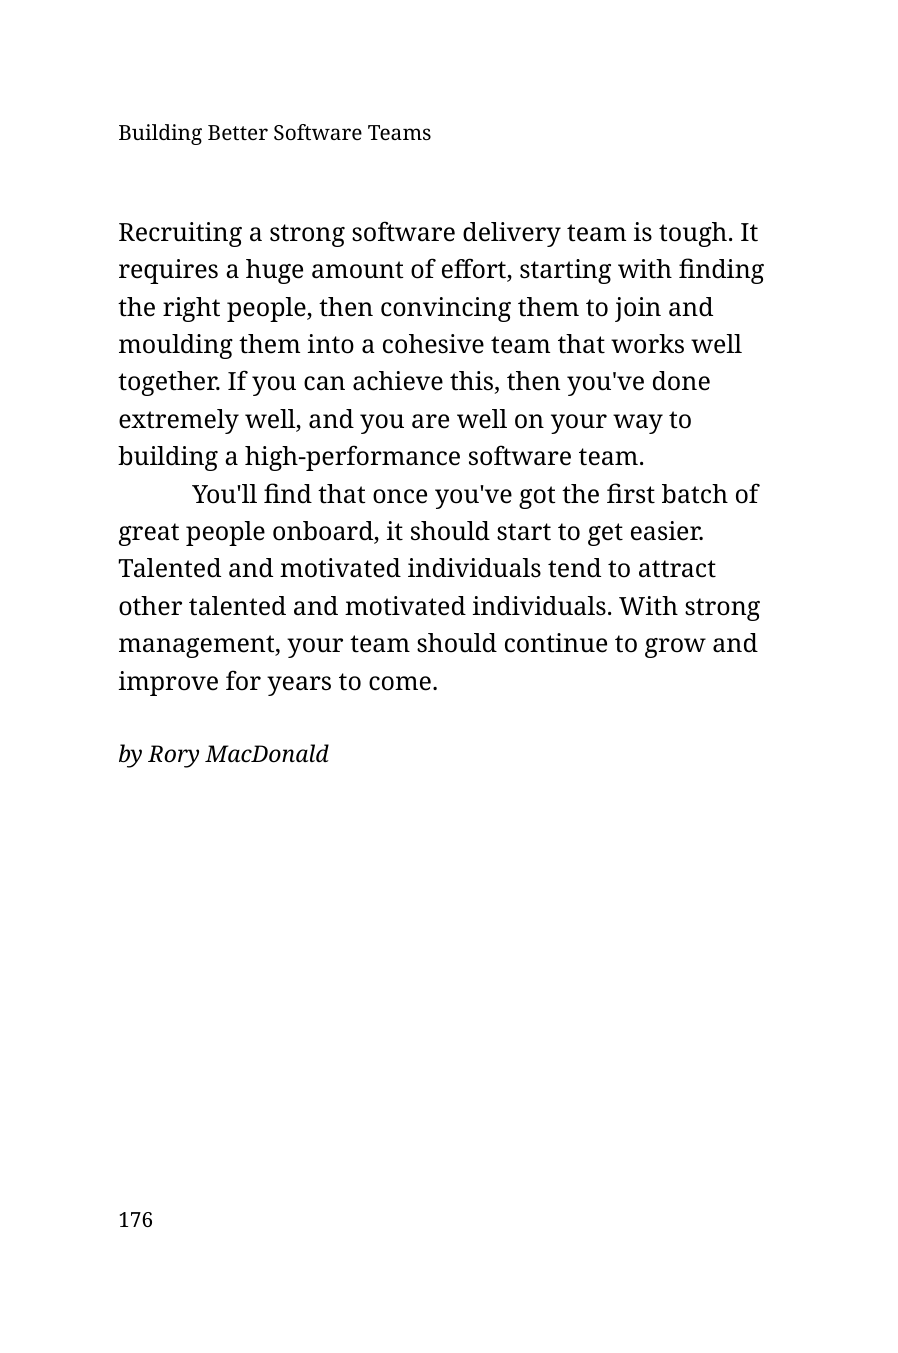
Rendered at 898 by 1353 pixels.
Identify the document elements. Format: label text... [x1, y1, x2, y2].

text Recruiting a strong software delivery team is tough. It requires a huge amount of effort, starting with finding the right people, then convincing them to join and moulding them into a cohesive team that works well together. If you can achieve this, then you've done extremely well, and you are well on your way to building a high-performance software team. [118, 214, 779, 473]
text by Rory MacDonald [118, 738, 779, 769]
text You'll find that once you've got the first batch of great people onboard, it should start to get easier. Talented and motivated individuals tend to attract other talented and motivated individuals. With strong management, your team should continue to grow and improve for years to come. [118, 476, 779, 697]
